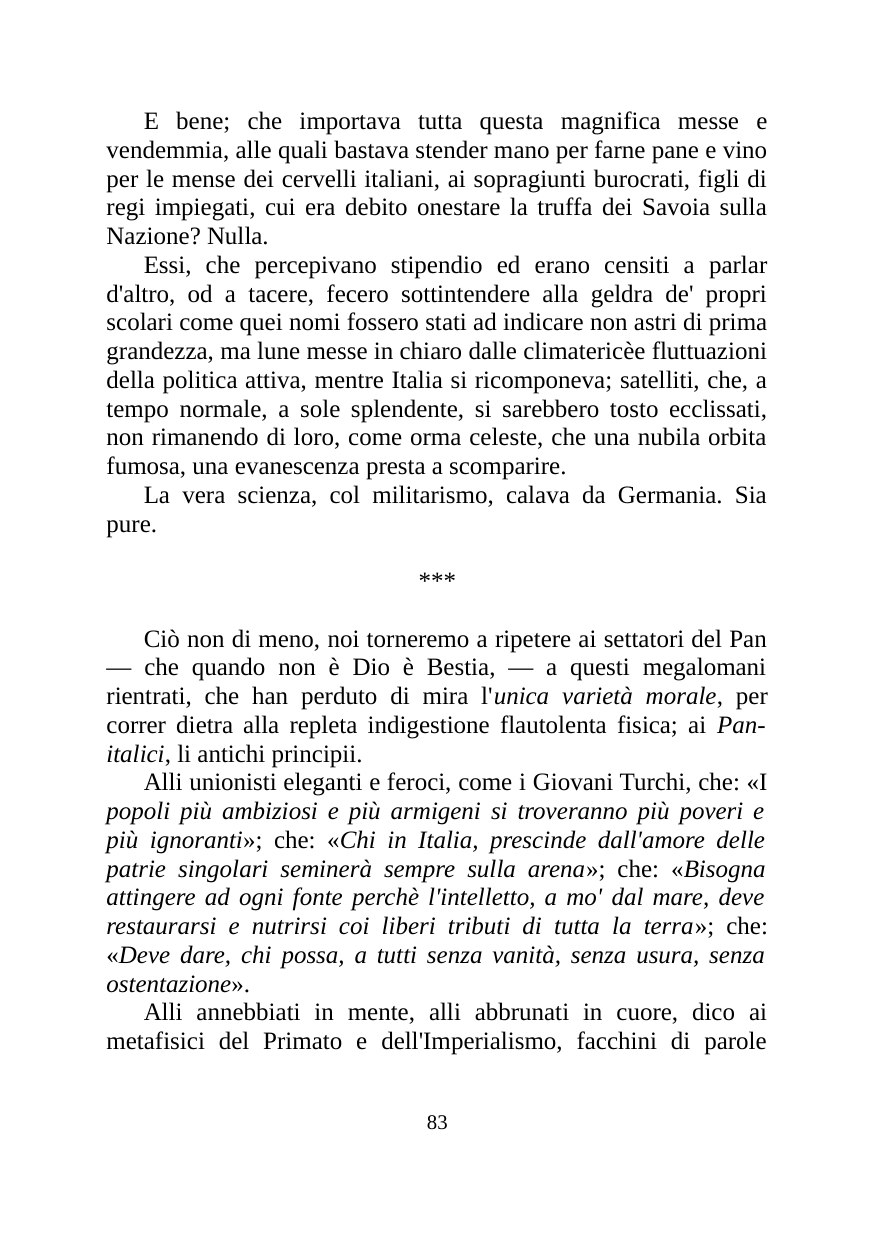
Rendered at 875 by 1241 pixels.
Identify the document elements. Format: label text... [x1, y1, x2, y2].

text *** [106, 566, 768, 595]
text Alli unionisti eleganti e feroci, come i Giovani Turchi, che: «I popoli più ambiziosi e più armigeni si troveranno più poveri e più ignoranti»; che: «Chi in Italia, prescinde dall'amore delle patrie singolari seminerà sempre sulla arena»; che: «Bisogna attingere ad ogni fonte perchè l'intelletto, a mo' dal mare, deve restaurarsi e nutrirsi coi liberi tributi di tutta la terra»; che: «Deve dare, chi possa, a tutti senza vanità, senza usura, senza ostentazione». [106, 767, 768, 997]
text E bene; che importava tutta questa magnifica messe e vendemmia, alle quali bastava stender mano per farne pane e vino per le mense dei cervelli italiani, ai sopragiunti burocrati, figli di regi impiegati, cui era debito onestare la truffa dei Savoia sulla Nazione? Nulla. [106, 106, 768, 250]
text Alli annebbiati in mente, alli abbrunati in cuore, dico ai metafisici del Primato e dell'Imperialismo, facchini di parole [106, 997, 768, 1055]
text Ciò non di meno, noi torneremo a ripetere ai settatori del Pan — che quando non è Dio è Bestia, — a questi megalomani rientrati, che han perduto di mira l'unica varietà morale, per correr dietra alla repleta indigestione flautolenta fisica; ai Pan-italici, li antichi principii. [106, 624, 768, 767]
text Essi, che percepivano stipendio ed erano censiti a parlar d'altro, od a tacere, fecero sottintendere alla geldra de' propri scolari come quei nomi fossero stati ad indicare non astri di prima grandezza, ma lune messe in chiaro dalle climatericèe fluttuazioni della politica attiva, mentre Italia si ricomponeva; satelliti, che, a tempo normale, a sole splendente, si sarebbero tosto ecclissati, non rimanendo di loro, come orma celeste, che una nubila orbita fumosa, una evanescenza presta a scomparire. [106, 250, 768, 480]
text La vera scienza, col militarismo, calava da Germania. Sia pure. [106, 480, 768, 537]
